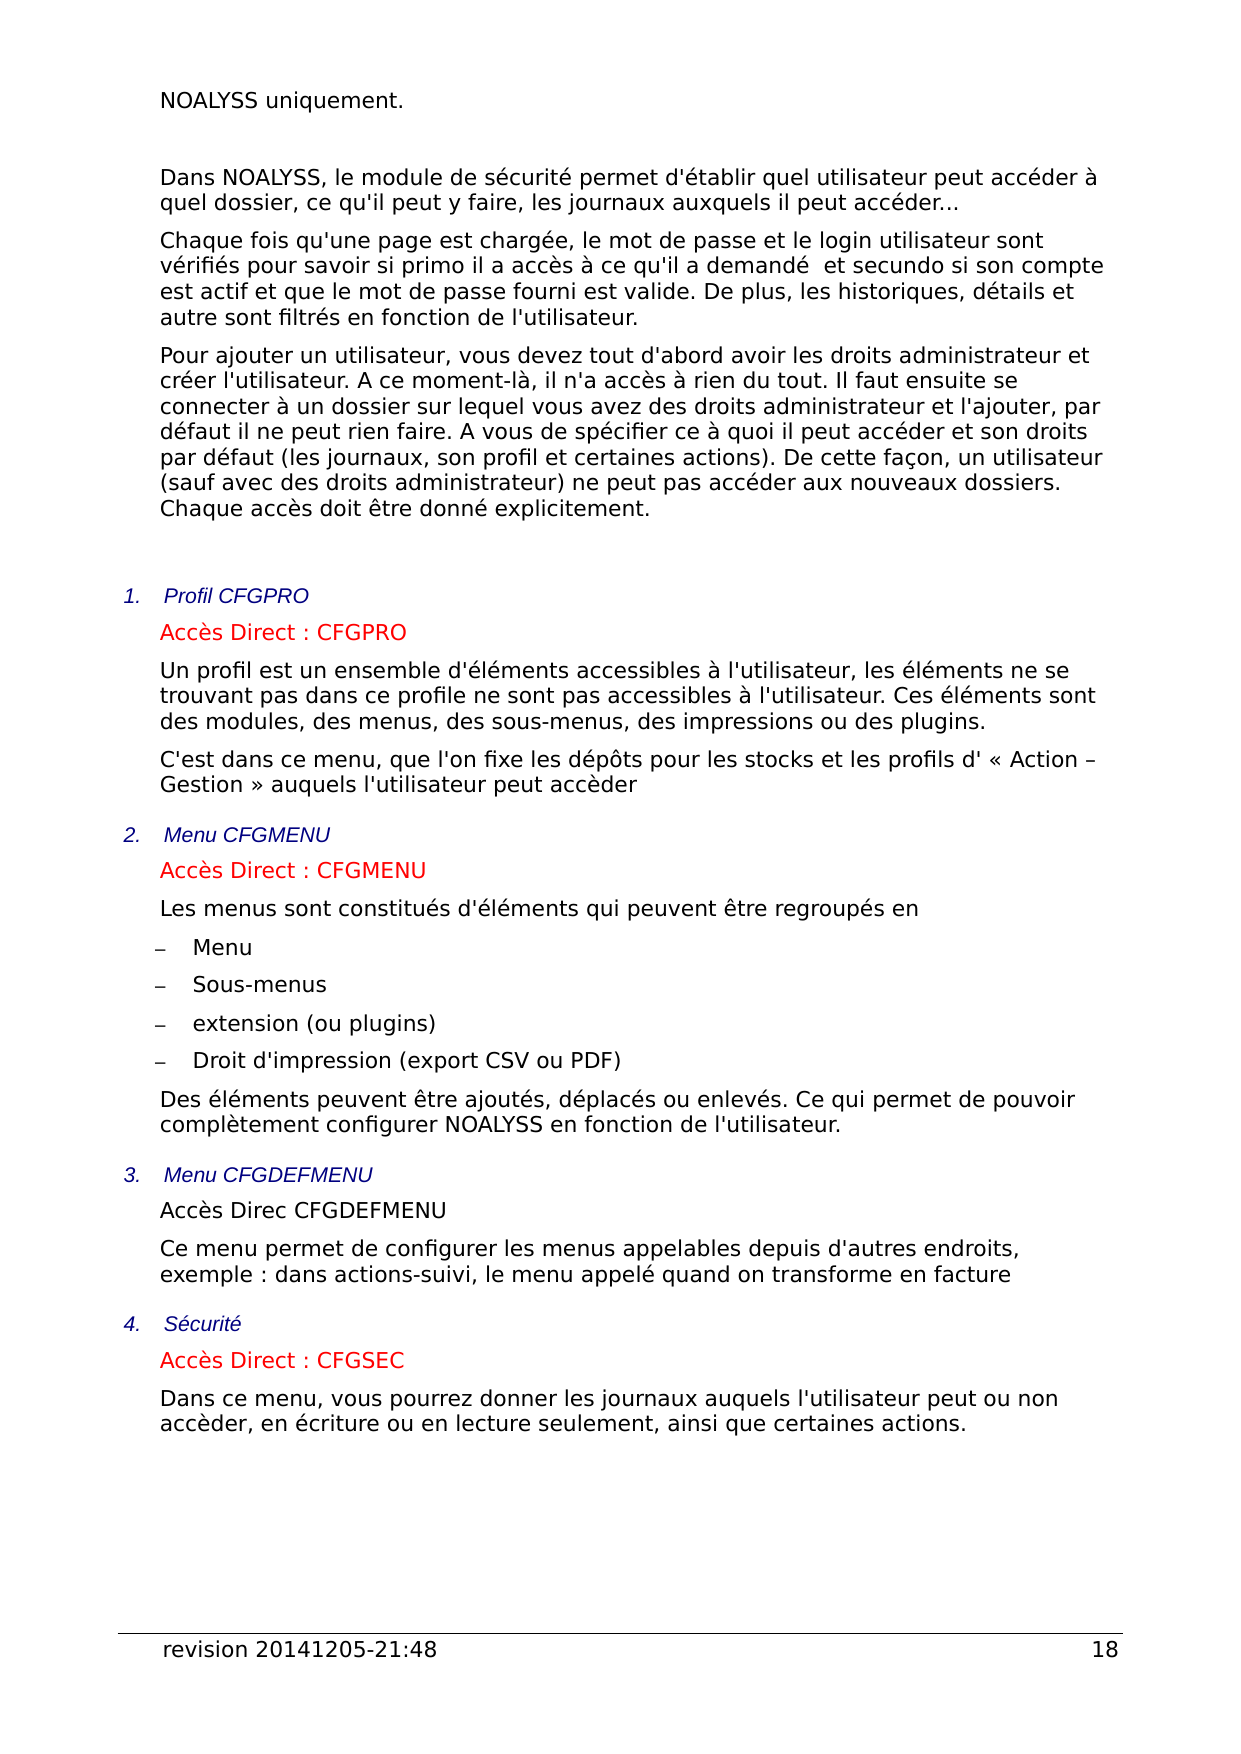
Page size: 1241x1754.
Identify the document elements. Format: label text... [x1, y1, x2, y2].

text NOALYSS uniquement. [159, 88, 1123, 114]
text Les menus sont constitués d'éléments qui peuvent être regroupés en [159, 897, 1123, 922]
text Dans ce menu, vous pourrez donner les journaux auquels l'utilisateur peut ou non accèder, en écriture ou en lecture seulement, ainsi que certaines actions. [159, 1386, 1123, 1437]
text Un profil est un ensemble d'éléments accessibles à l'utilisateur, les éléments ne se trouvant pas dans ce profile ne sont pas accessibles à l'utilisateur. Ces éléments sont des modules, des menus, des sous-menus, des impressions ou des plugins. [159, 658, 1123, 734]
list Menu [155, 934, 1123, 960]
subtitle Menu CFGMENU [117, 822, 1123, 847]
text Accès Direct : CFGPRO [159, 620, 1123, 645]
text Des éléments peuvent être ajoutés, déplacés ou enlevés. Ce qui permet de pouvoir complètement configurer NOALYSS en fonction de l'utilisateur. [159, 1087, 1123, 1138]
list extension (ou plugins) [155, 1011, 1123, 1036]
text Ce menu permet de configurer les menus appelables depuis d'autres endroits, exemple : dans actions-suivi, le menu appelé quand on transforme en facture [159, 1236, 1123, 1287]
subtitle Menu CFGDEFMENU [117, 1162, 1123, 1186]
text Accès Direc CFGDEFMENU [159, 1198, 1123, 1224]
subtitle Sécurité [117, 1312, 1123, 1336]
list Sous-menus [155, 973, 1123, 998]
text C'est dans ce menu, que l'on fixe les dépôts pour les stocks et les profils d' « Action – Gestion » auquels l'utilisateur peut accèder [159, 747, 1123, 798]
list Droit d'impression (export CSV ou PDF) [155, 1049, 1123, 1074]
text Chaque fois qu'une page est chargée, le mot de passe et le login utilisateur sont vérifiés pour savoir si primo il a accès à ce qu'il a demandé et secundo si son compte est actif et que le mot de passe fourni est valide. De plus, les historiques, détails et autre sont filtrés en fonction de l'utilisateur. [159, 228, 1123, 330]
text Accès Direct : CFGMENU [159, 858, 1123, 884]
text Pour ajouter un utilisateur, vous devez tout d'abord avoir les droits administrateur et créer l'utilisateur. A ce moment-là, il n'a accès à rien du tout. Il faut ensuite se connecter à un dossier sur lequel vous avez des droits administrateur et l'ajouter, par défaut il ne peut rien faire. A vous de spécifier ce à quoi il peut accéder et son droits par défaut (les journaux, son profil et certaines actions). De cette façon, un utilisateur (sauf avec des droits administrateur) ne peut pas accéder aux nouveaux dossiers. Chaque accès doit être donné explicitement. [159, 343, 1123, 521]
text Dans NOALYSS, le module de sécurité permet d'établir quel utilisateur peut accéder à quel dossier, ce qu'il peut y faire, les journaux auxquels il peut accéder... [159, 164, 1123, 216]
text Accès Direct : CFGSEC [159, 1348, 1123, 1373]
subtitle Profil CFGPRO [117, 584, 1123, 608]
